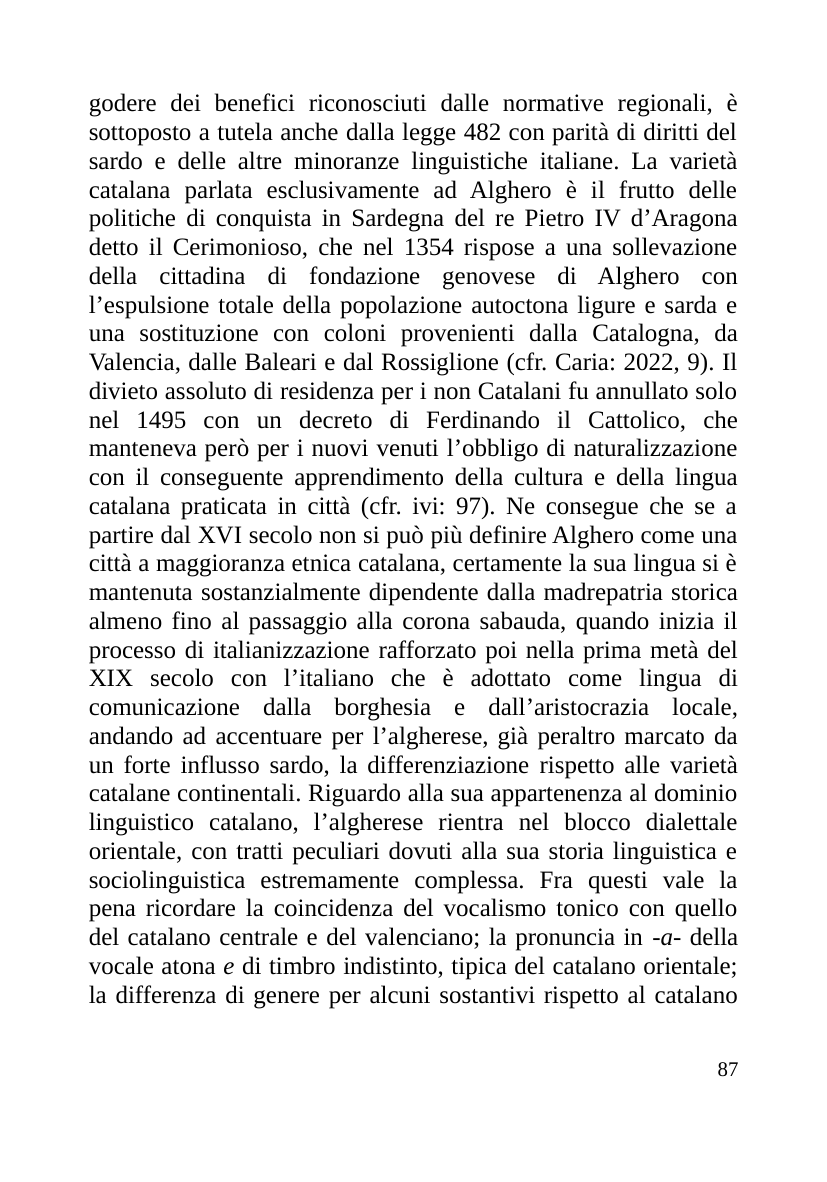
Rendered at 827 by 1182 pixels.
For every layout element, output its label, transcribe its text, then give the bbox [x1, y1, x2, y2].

text godere dei benefici riconosciuti dalle normative regionali, è sottoposto a tutela anche dalla legge 482 con parità di diritti del sardo e delle altre minoranze linguistiche italiane. La varietà catalana parlata esclusivamente ad Alghero è il frutto delle politiche di conquista in Sardegna del re Pietro IV d’Aragona detto il Cerimonioso, che nel 1354 rispose a una sollevazione della cittadina di fondazione genovese di Alghero con l’espulsione totale della popolazione autoctona ligure e sarda e una sostituzione con coloni provenienti dalla Catalogna, da Valencia, dalle Baleari e dal Rossiglione (cfr. Caria: 2022, 9). Il divieto assoluto di residenza per i non Catalani fu annullato solo nel 1495 con un decreto di Ferdinando il Cattolico, che manteneva però per i nuovi venuti l’obbligo di naturalizzazione con il conseguente apprendimento della cultura e della lingua catalana praticata in città (cfr. ivi: 97). Ne consegue che se a partire dal XVI secolo non si può più definire Alghero come una città a maggioranza etnica catalana, certamente la sua lingua si è mantenuta sostanzialmente dipendente dalla madrepatria storica almeno fino al passaggio alla corona sabauda, quando inizia il processo di italianizzazione rafforzato poi nella prima metà del XIX secolo con l’italiano che è adottato come lingua di comunicazione dalla borghesia e dall’aristocrazia locale, andando ad accentuare per l’algherese, già peraltro marcato da un forte influsso sardo, la differenziazione rispetto alle varietà catalane continentali. Riguardo alla sua appartenenza al dominio linguistico catalano, l’algherese rientra nel blocco dialettale orientale, con tratti peculiari dovuti alla sua storia linguistica e sociolinguistica estremamente complessa. Fra questi vale la pena ricordare la coincidenza del vocalismo tonico con quello del catalano centrale e del valenciano; la pronuncia in -a- della vocale atona e di timbro indistinto, tipica del catalano orientale; la differenza di genere per alcuni sostantivi rispetto al catalano [88, 88, 738, 1008]
